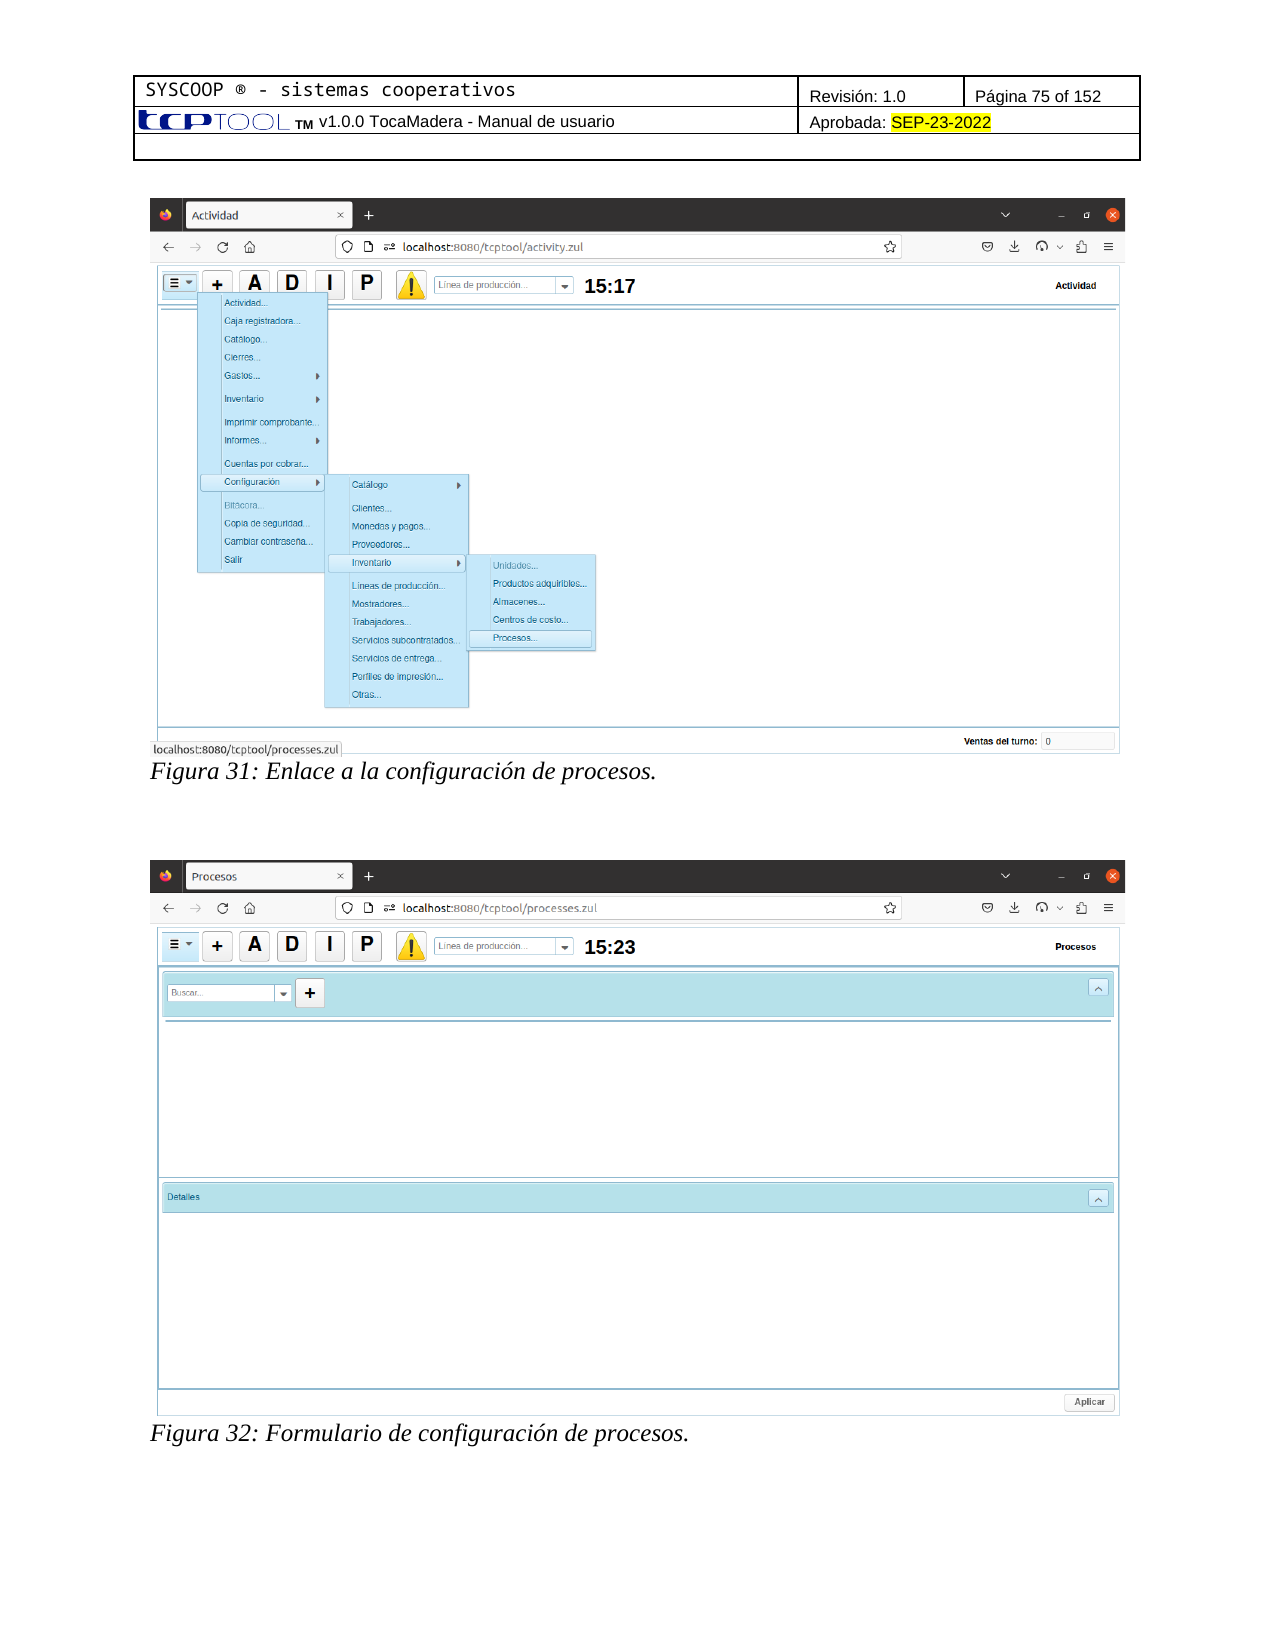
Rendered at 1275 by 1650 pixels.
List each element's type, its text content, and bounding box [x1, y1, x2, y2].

picture [138, 110, 290, 130]
picture [150, 198, 1125, 757]
text Figura 31: Enlace a la configuración de procesos. [150, 757, 1125, 785]
picture [150, 860, 1125, 1419]
text Figura 32: Formulario de configuración de procesos. [150, 1419, 1125, 1447]
